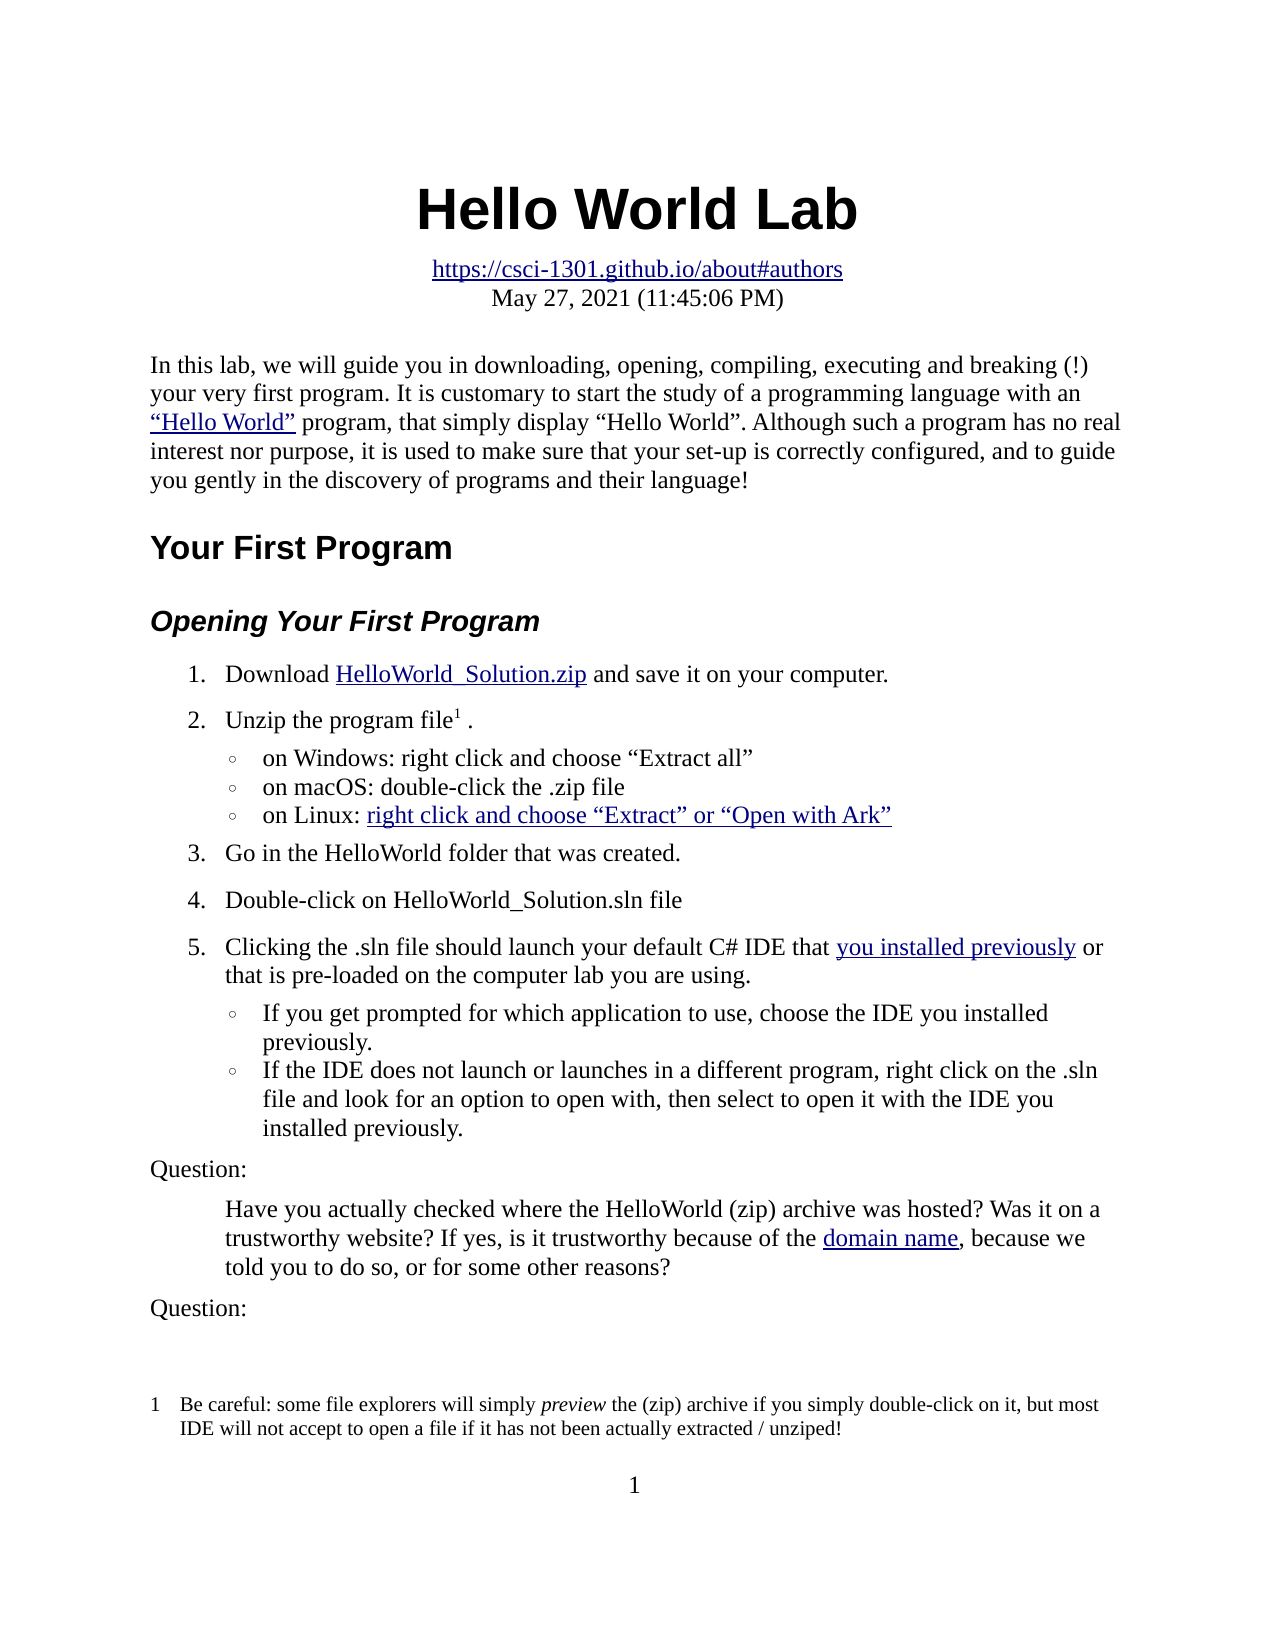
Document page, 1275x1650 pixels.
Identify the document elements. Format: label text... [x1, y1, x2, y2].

list Download HelloWorld_Solution.zip and save it on your computer. [187, 659, 1125, 687]
text Question: [150, 1293, 1125, 1321]
list Go in the HelloWorld folder that was created. [187, 838, 1125, 867]
text Have you actually checked where the HelloWorld (zip) archive was hosted? Was it on a trustworthy website? If yes, is it trustworthy because of the domain name, because we told you to do so, or for some other reasons? [225, 1194, 1125, 1281]
subtitle Opening Your First Program [150, 604, 1125, 637]
list Double-click on HelloWorld_Solution.sln file [187, 885, 1125, 914]
list on Windows: right click and choose “Extract all” [225, 743, 1125, 772]
list on macOS: double-click the .zip file [225, 772, 1125, 801]
title Hello World Lab [150, 175, 1125, 242]
list Unzip the program file . [187, 705, 1125, 734]
list If you get prompted for which application to use, choose the IDE you installed previously. [225, 998, 1125, 1056]
list Clicking the .sln file should launch your default C# IDE that you installed previously or that is pre-loaded on the computer lab you are using. [187, 932, 1125, 989]
list Be careful: some file explorers will simply preview the (zip) archive if you simply double-click on it, but most IDE will not accept to open a file if it has not been actually extracted / unziped! [150, 1392, 1125, 1440]
list If the IDE does not launch or launches in a different program, right click on the .sln file and look for an option to open with, then select to open it with the IDE you installed previously. [225, 1056, 1125, 1142]
text Question: [150, 1154, 1125, 1182]
text https://csci-1301.github.io/about#authors [150, 254, 1125, 283]
list on Linux: right click and choose “Extract” or “Open with Ark” [225, 801, 1125, 829]
text May 27, 2021 (11:45:06 PM) [150, 283, 1125, 312]
subtitle Your First Program [150, 527, 1125, 566]
text In this lab, we will guide you in downloading, opening, compiling, executing and breaking (!) your very first program. It is customary to start the study of a programming language with an “Hello World” program, that simply display “Hello World”. Although such a program has no real interest nor purpose, it is used to make sure that your set-up is correctly configured, and to guide you gently in the discovery of programs and their language! [150, 350, 1125, 493]
